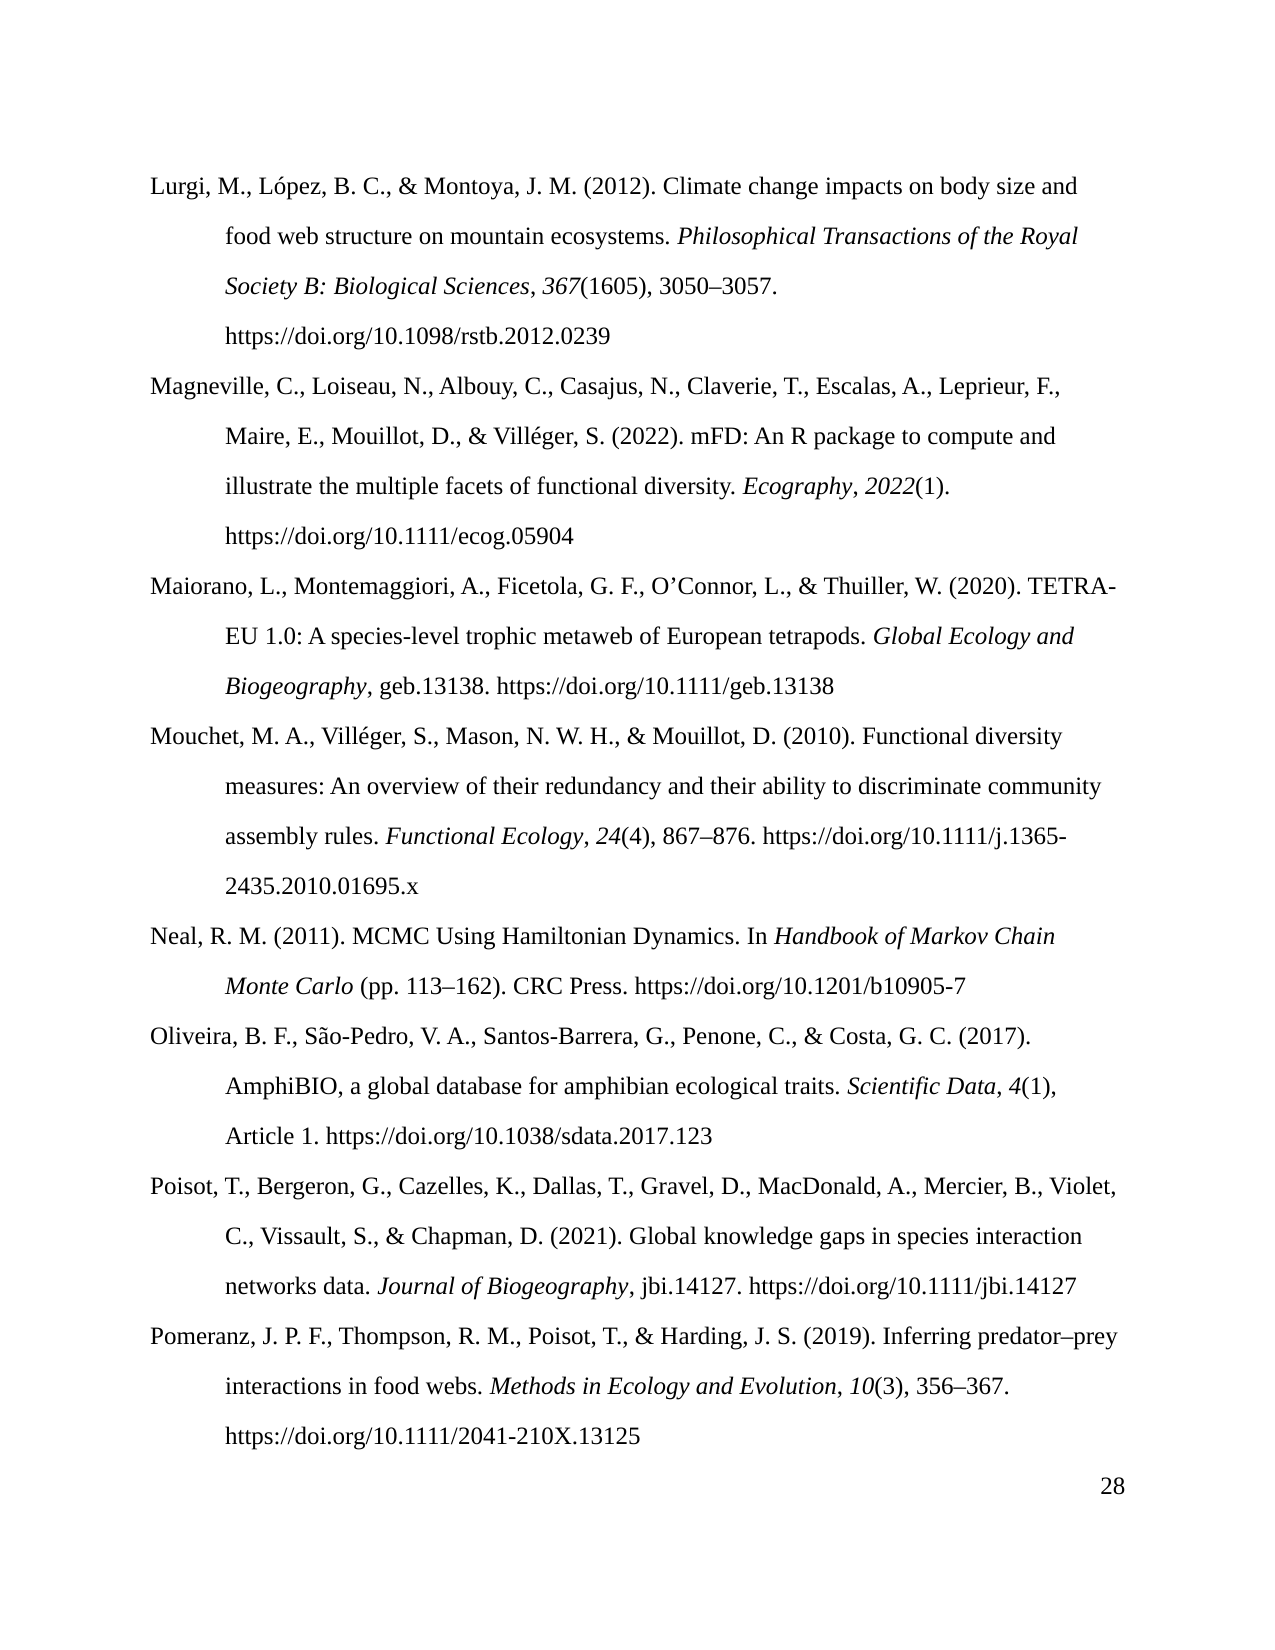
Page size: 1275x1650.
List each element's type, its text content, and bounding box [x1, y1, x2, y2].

text Oliveira, B. F., São-Pedro, V. A., Santos-Barrera, G., Penone, C., & Costa, G. C. (2017). AmphiBIO, a global database for amphibian ecological traits. Scientific Data, 4(1), Article 1. https://doi.org/10.1038/sdata.2017.123 [150, 1000, 1125, 1150]
text Neal, R. M. (2011). MCMC Using Hamiltonian Dynamics. In Handbook of Markov Chain Monte Carlo (pp. 113–162). CRC Press. https://doi.org/10.1201/b10905-7 [150, 900, 1125, 1000]
text Pomeranz, J. P. F., Thompson, R. M., Poisot, T., & Harding, J. S. (2019). Inferring predator–prey interactions in food webs. Methods in Ecology and Evolution, 10(3), 356–367. https://doi.org/10.1111/2041-210X.13125 [150, 1300, 1125, 1450]
text Magneville, C., Loiseau, N., Albouy, C., Casajus, N., Claverie, T., Escalas, A., Leprieur, F., Maire, E., Mouillot, D., & Villéger, S. (2022). mFD: An R package to compute and illustrate the multiple facets of functional diversity. Ecography, 2022(1). https://doi.org/10.1111/ecog.05904 [150, 350, 1125, 550]
text Maiorano, L., Montemaggiori, A., Ficetola, G. F., O’Connor, L., & Thuiller, W. (2020). TETRA‐EU 1.0: A species‐level trophic metaweb of European tetrapods. Global Ecology and Biogeography, geb.13138. https://doi.org/10.1111/geb.13138 [150, 550, 1125, 700]
text Poisot, T., Bergeron, G., Cazelles, K., Dallas, T., Gravel, D., MacDonald, A., Mercier, B., Violet, C., Vissault, S., & Chapman, D. (2021). Global knowledge gaps in species interaction networks data. Journal of Biogeography, jbi.14127. https://doi.org/10.1111/jbi.14127 [150, 1150, 1125, 1300]
text Lurgi, M., López, B. C., & Montoya, J. M. (2012). Climate change impacts on body size and food web structure on mountain ecosystems. Philosophical Transactions of the Royal Society B: Biological Sciences, 367(1605), 3050–3057. https://doi.org/10.1098/rstb.2012.0239 [150, 150, 1125, 350]
text Mouchet, M. A., Villéger, S., Mason, N. W. H., & Mouillot, D. (2010). Functional diversity measures: An overview of their redundancy and their ability to discriminate community assembly rules. Functional Ecology, 24(4), 867–876. https://doi.org/10.1111/j.1365-2435.2010.01695.x [150, 700, 1125, 900]
